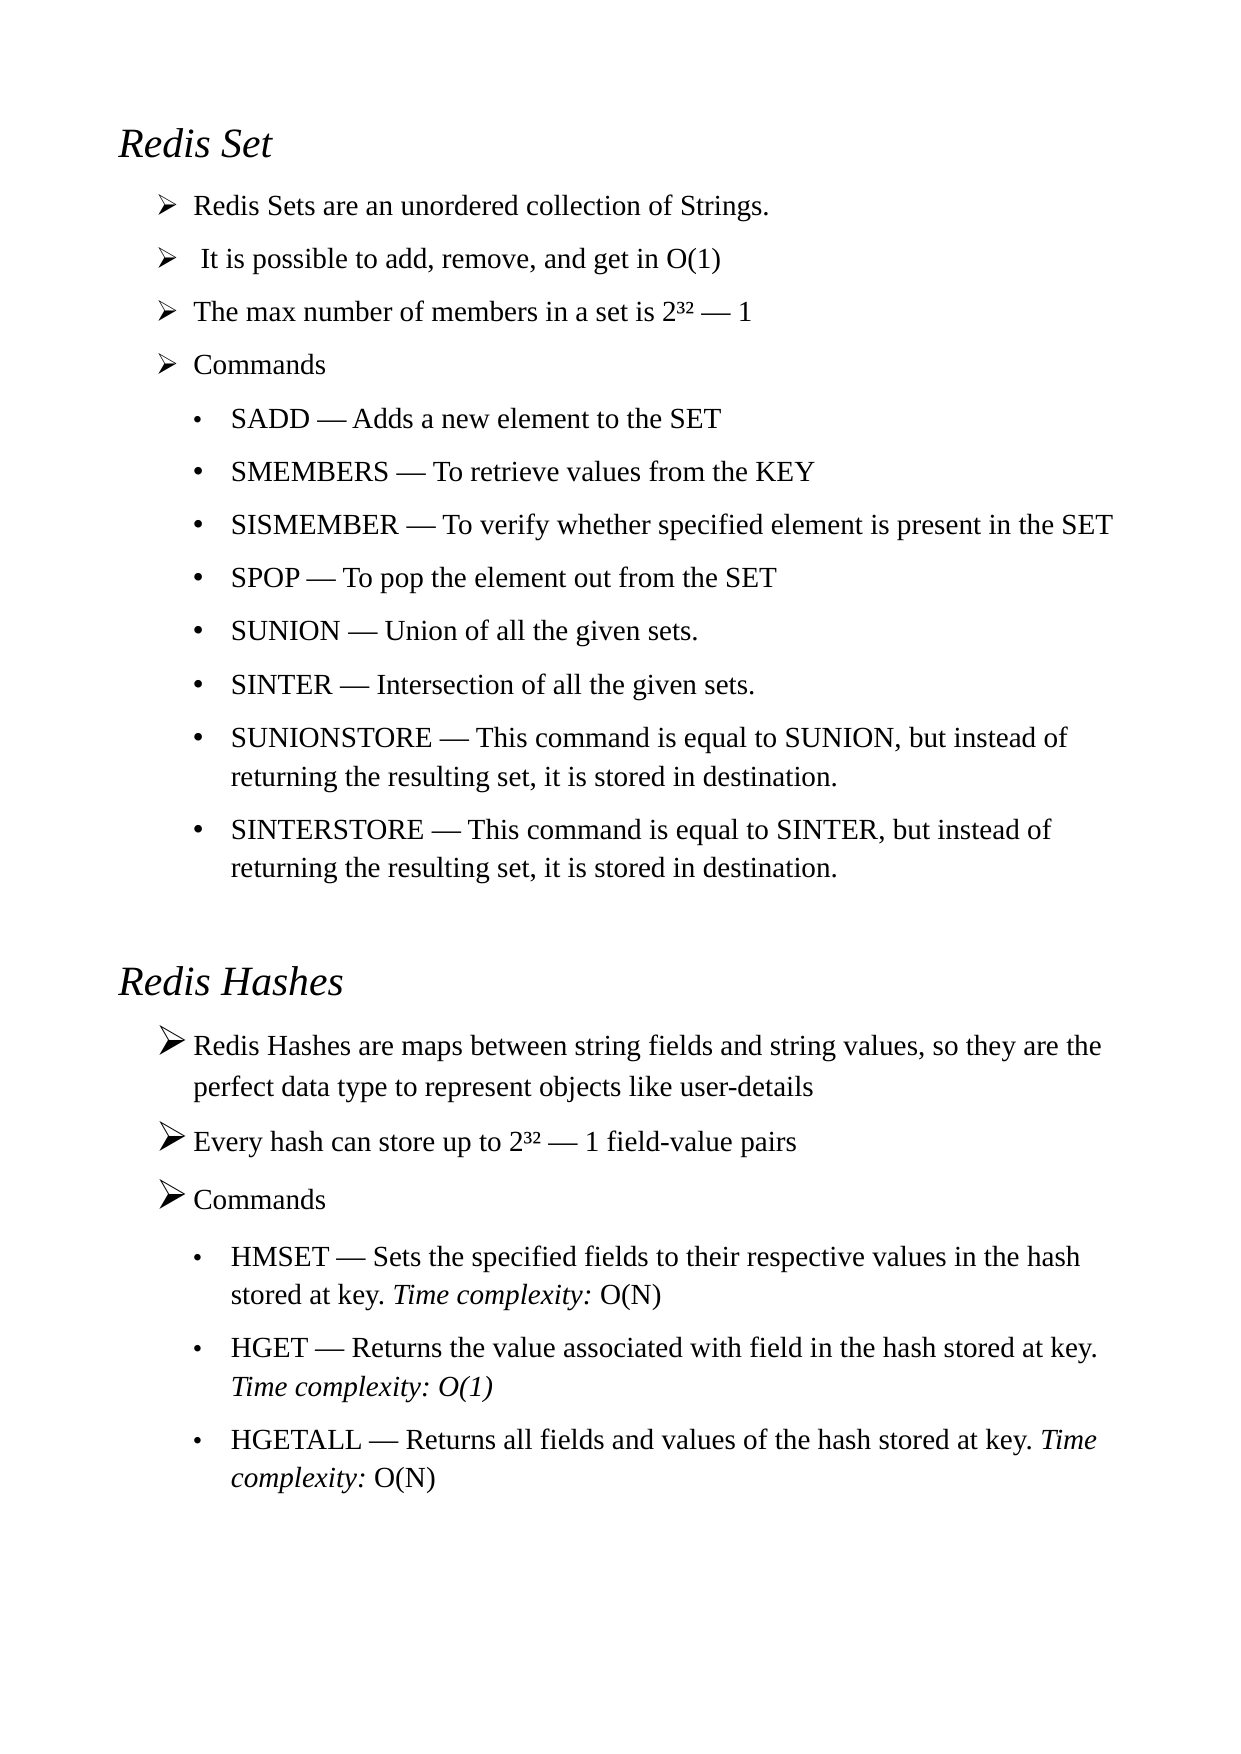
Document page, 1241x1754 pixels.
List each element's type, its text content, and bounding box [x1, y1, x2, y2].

list It is possible to add, remove, and get in O(1) [156, 241, 1122, 275]
list SUNIONSTORE — This command is equal to SUNION, but instead of returning the resulting set, it is stored in destination. [193, 720, 1122, 792]
list Commands [156, 347, 1122, 381]
list SMEMBERS — To retrieve values from the KEY [193, 454, 1122, 487]
list Redis Hashes are maps between string fields and string values, so they are the perfect data type to represent objects like user-details [156, 1026, 1122, 1103]
list SUNION — Union of all the given sets. [193, 613, 1122, 647]
text Redis Set [118, 118, 1122, 166]
list Redis Sets are an unordered collection of Strings. [156, 188, 1122, 221]
list Commands [156, 1181, 1122, 1218]
list SINTERSTORE — This command is equal to SINTER, but instead of returning the resulting set, it is stored in destination. [193, 812, 1122, 884]
list SINTER — Intersection of all the given sets. [193, 667, 1122, 700]
list SISMEMBER — To verify whether specified element is present in the SET [193, 507, 1122, 541]
list Every hash can store up to 2³² — 1 field-value pairs [156, 1122, 1122, 1160]
list HGET — Returns the value associated with field in the hash stored at key. Time complexity: O(1) [193, 1330, 1122, 1402]
list SPOP — To pop the element out from the SET [193, 560, 1122, 594]
list HMSET — Sets the specified fields to their respective values in the hash stored at key. Time complexity: O(N) [193, 1239, 1122, 1311]
list The max number of members in a set is 2³² — 1 [156, 294, 1122, 328]
list SADD — Adds a new element to the SET [193, 401, 1122, 434]
list HGETALL — Returns all fields and values of the hash stored at key. Time complexity: O(N) [193, 1422, 1122, 1494]
text Redis Hashes [118, 957, 1122, 1004]
